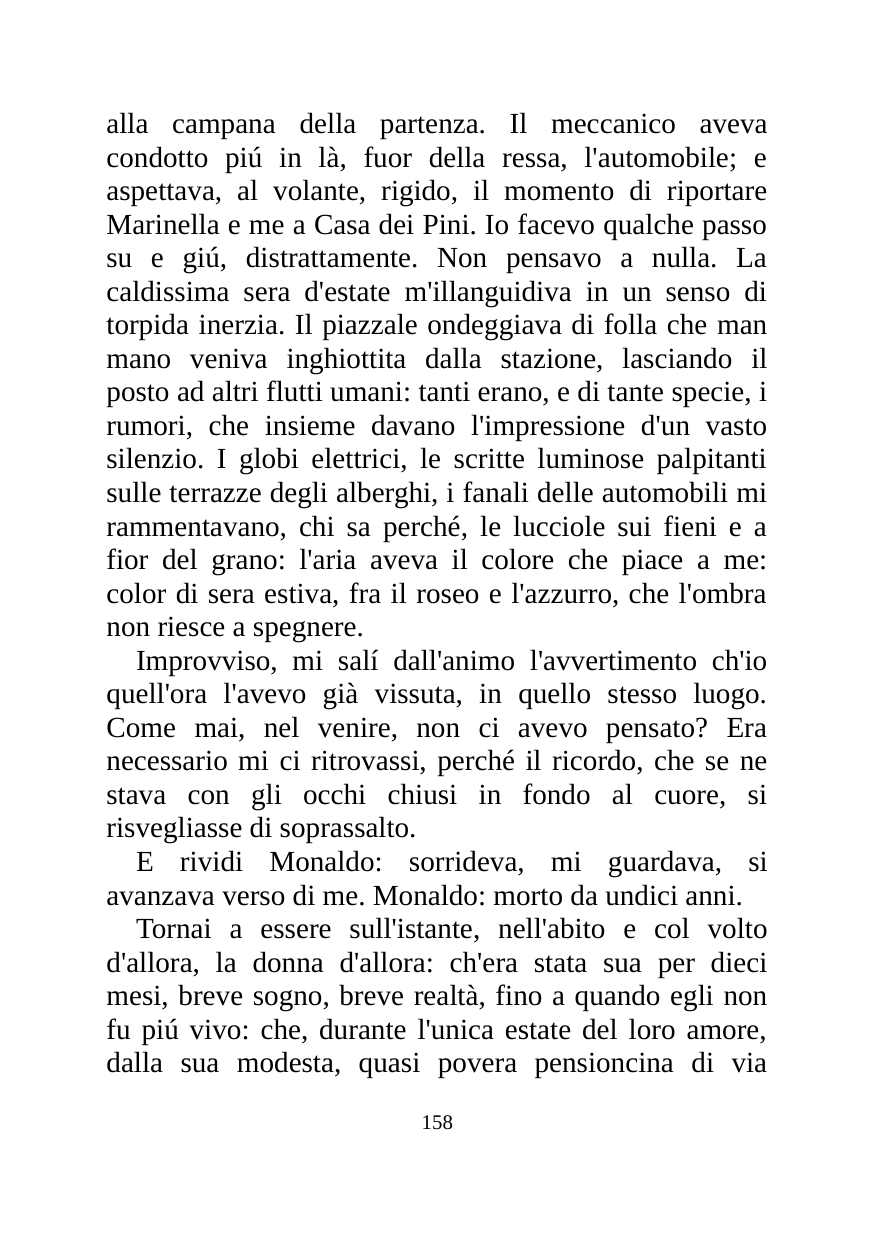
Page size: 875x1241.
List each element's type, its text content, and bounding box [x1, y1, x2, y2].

text E rividi Monaldo: sorrideva, mi guardava, si avanzava verso di me. Monaldo: morto da undici anni. [106, 844, 768, 911]
text Tornai a essere sull'istante, nell'abito e col volto d'allora, la donna d'allora: ch'era stata sua per dieci mesi, breve sogno, breve realtà, fino a quando egli non fu piú vivo: che, durante l'unica estate del loro amore, dalla sua modesta, quasi povera pensioncina di via [106, 911, 768, 1079]
text Improvviso, mi salí dall'animo l'avvertimento ch'io quell'ora l'avevo già vissuta, in quello stesso luogo. Come mai, nel venire, non ci avevo pensato? Era necessario mi ci ritrovassi, perché il ricordo, che se ne stava con gli occhi chiusi in fondo al cuore, si risvegliasse di soprassalto. [106, 643, 768, 844]
text alla campana della partenza. Il meccanico aveva condotto piú in là, fuor della ressa, l'automobile; e aspettava, al volante, rigido, il momento di riportare Marinella e me a Casa dei Pini. Io facevo qualche passo su e giú, distrattamente. Non pensavo a nulla. La caldissima sera d'estate m'illanguidiva in un senso di torpida inerzia. Il piazzale ondeggiava di folla che man mano veniva inghiottita dalla stazione, lasciando il posto ad altri flutti umani: tanti erano, e di tante specie, i rumori, che insieme davano l'impressione d'un vasto silenzio. I globi elettrici, le scritte luminose palpitanti sulle terrazze degli alberghi, i fanali delle automobili mi rammentavano, chi sa perché, le lucciole sui fieni e a fior del grano: l'aria aveva il colore che piace a me: color di sera estiva, fra il roseo e l'azzurro, che l'ombra non riesce a spegnere. [106, 106, 768, 643]
